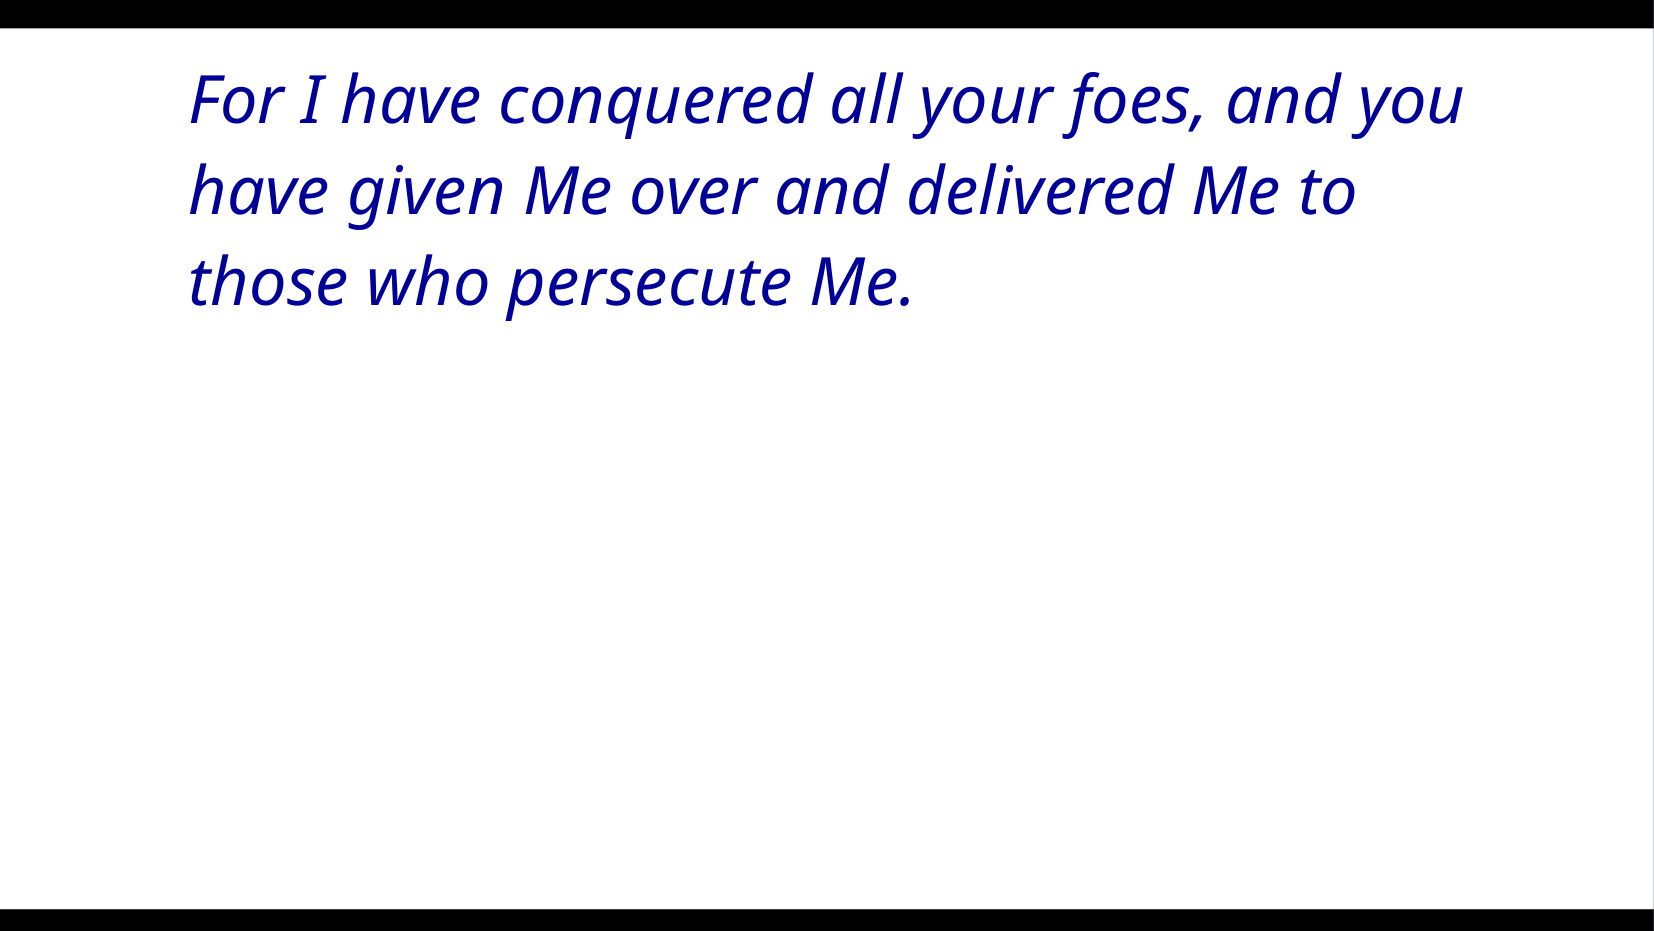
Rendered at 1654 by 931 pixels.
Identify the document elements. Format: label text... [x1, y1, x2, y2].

text_box For I have conquered all your foes, and you have given Me over and delivered Me to those who persecute Me. [105, 45, 1546, 327]
picture [0, 0, 1654, 931]
